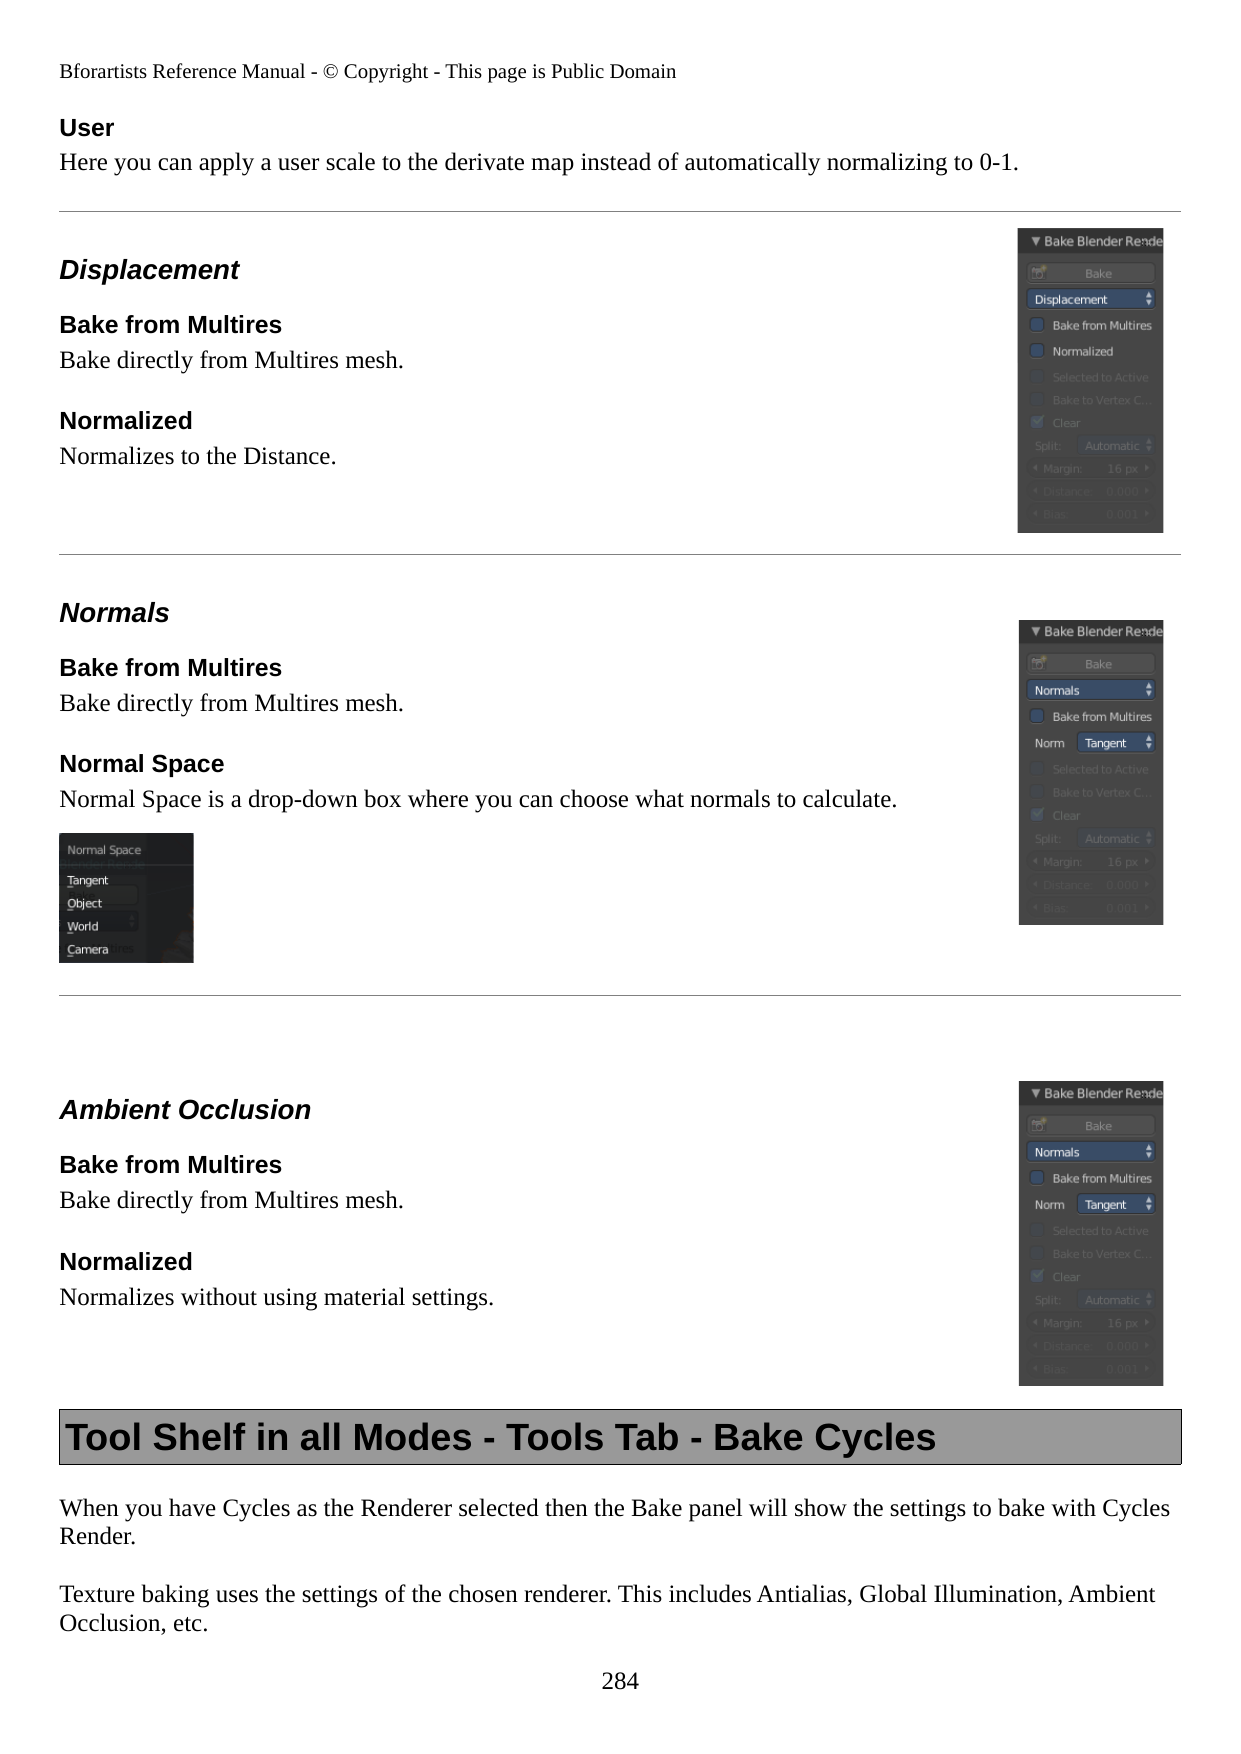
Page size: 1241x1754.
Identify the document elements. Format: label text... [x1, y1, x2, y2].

text Bake directly from Multires mesh. [59, 688, 1018, 716]
subtitle [1164, 406, 1181, 435]
text Normalizes to the Distance. [59, 441, 1017, 470]
subtitle Bake from Multires [59, 653, 1018, 681]
subtitle Normalized [59, 1247, 1018, 1276]
subtitle [1164, 253, 1181, 285]
text Bake directly from Multires mesh. [59, 1185, 1018, 1214]
subtitle User [59, 113, 1181, 141]
picture [1017, 228, 1164, 533]
text Here you can apply a user scale to the derivate map instead of automatically normalizing to 0-1. [59, 147, 1181, 176]
picture [1018, 1081, 1164, 1386]
subtitle [1164, 1247, 1181, 1276]
subtitle [1164, 653, 1181, 681]
text Bake directly from Multires mesh. [59, 345, 1017, 373]
subtitle Normals [59, 596, 1181, 628]
subtitle Bake from Multires [59, 1151, 1018, 1179]
text Texture baking uses the settings of the chosen renderer. This includes Antialias, Global Illumination, Ambient Occlusion, etc. [59, 1579, 1181, 1636]
subtitle Normalized [59, 406, 1017, 435]
picture [59, 833, 194, 963]
subtitle [1164, 749, 1181, 778]
subtitle [1164, 1094, 1181, 1126]
subtitle Ambient Occlusion [59, 1094, 1018, 1126]
text Normalizes without using material settings. [59, 1282, 1018, 1311]
subtitle Bake from Multires [59, 310, 1017, 338]
subtitle Displacement [59, 253, 1017, 285]
picture [1018, 620, 1164, 925]
table_header Tool Shelf in all Modes - Tools Tab - Bake Cycles [60, 1410, 1181, 1464]
subtitle [1164, 310, 1181, 338]
subtitle [1164, 1151, 1181, 1179]
text When you have Cycles as the Renderer selected then the Bake panel will show the settings to bake with Cycles Render. [59, 1493, 1181, 1550]
subtitle Normal Space [59, 749, 1018, 778]
text Normal Space is a drop-down box where you can choose what normals to calculate. [59, 784, 1018, 813]
